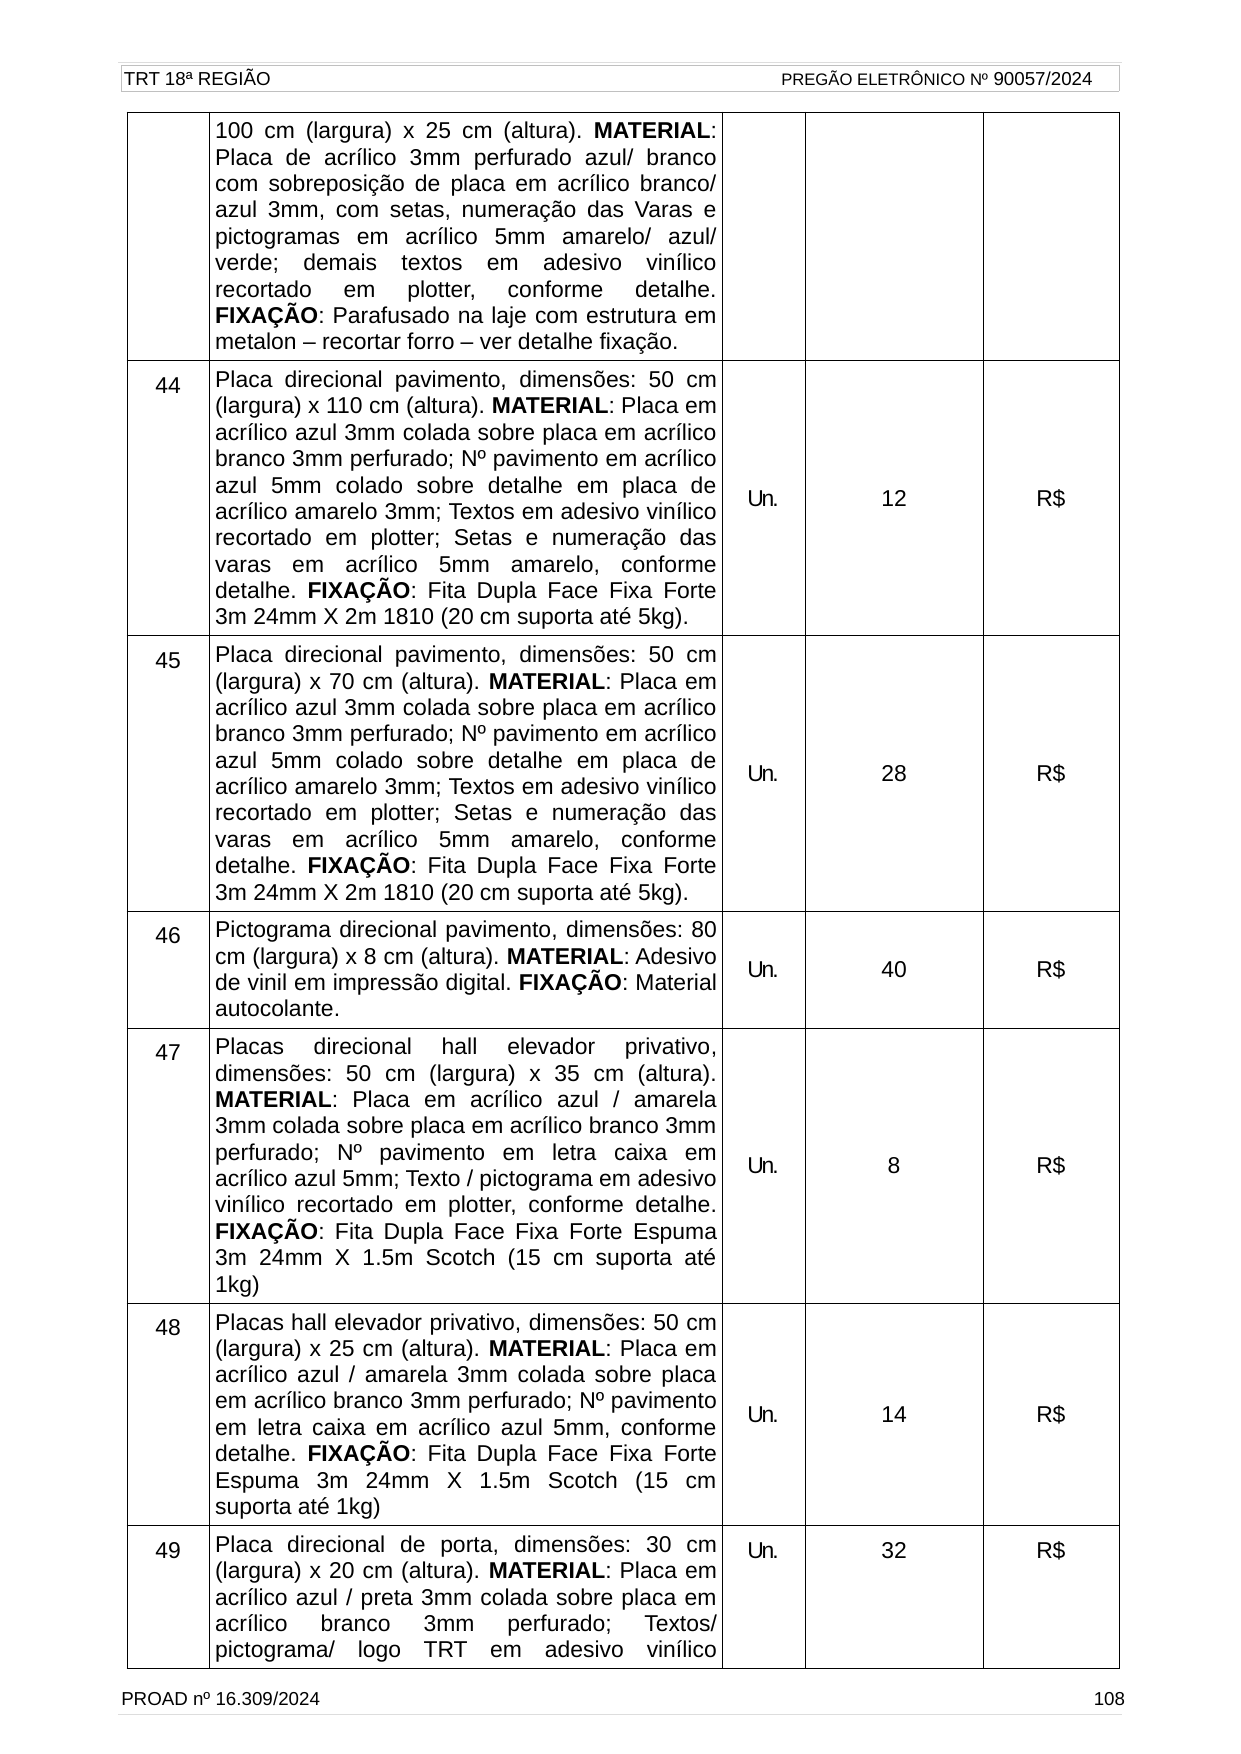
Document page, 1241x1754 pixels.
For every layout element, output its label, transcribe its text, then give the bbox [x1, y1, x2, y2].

table_cell R$ [984, 1526, 1119, 1668]
table_cell Un. [723, 1526, 805, 1668]
table_cell Un. [723, 361, 805, 635]
table_cell Placa direcional pavimento, dimensões: 50 cm (largura) x 70 cm (altura). MATERIAL: Placa em acrílico azul 3mm colada sobre placa em acrílico branco 3mm perfurado; Nº pavimento em acrílico azul 5mm colado sobre detalhe em placa de acrílico amarelo 3mm; Textos em adesivo vinílico recortado em plotter; Setas e numeração das varas em acrílico 5mm amarelo, conforme detalhe. FIXAÇÃO: Fita Dupla Face Fixa Forte 3m 24mm X 2m 1810 (20 cm suporta até 5kg). [210, 636, 722, 911]
table_cell Un. [723, 912, 805, 1027]
table_cell 14 [806, 1304, 983, 1525]
table_cell [723, 113, 805, 360]
table_cell 45 [128, 636, 209, 911]
table_cell 100 cm (largura) x 25 cm (altura). MATERIAL: Placa de acrílico 3mm perfurado azul/ branco com sobreposição de placa em acrílico branco/ azul 3mm, com setas, numeração das Varas e pictogramas em acrílico 5mm amarelo/ azul/ verde; demais textos em adesivo vinílico recortado em plotter, conforme detalhe. FIXAÇÃO: Parafusado na laje com estrutura em metalon – recortar forro – ver detalhe fixação. [210, 113, 722, 360]
table_cell 8 [806, 1029, 983, 1303]
table_cell [128, 113, 209, 360]
table_cell 32 [806, 1526, 983, 1668]
table_cell Placas hall elevador privativo, dimensões: 50 cm (largura) x 25 cm (altura). MATERIAL: Placa em acrílico azul / amarela 3mm colada sobre placa em acrílico branco 3mm perfurado; Nº pavimento em letra caixa em acrílico azul 5mm, conforme detalhe. FIXAÇÃO: Fita Dupla Face Fixa Forte Espuma 3m 24mm X 1.5m Scotch (15 cm suporta até 1kg) [210, 1304, 722, 1525]
table_cell 40 [806, 912, 983, 1027]
table_cell Un. [723, 1029, 805, 1303]
table_cell [984, 113, 1119, 360]
table_cell Un. [723, 636, 805, 911]
table_cell Placa direcional pavimento, dimensões: 50 cm (largura) x 110 cm (altura). MATERIAL: Placa em acrílico azul 3mm colada sobre placa em acrílico branco 3mm perfurado; Nº pavimento em acrílico azul 5mm colado sobre detalhe em placa de acrílico amarelo 3mm; Textos em adesivo vinílico recortado em plotter; Setas e numeração das varas em acrílico 5mm amarelo, conforme detalhe. FIXAÇÃO: Fita Dupla Face Fixa Forte 3m 24mm X 2m 1810 (20 cm suporta até 5kg). [210, 361, 722, 635]
table_cell Un. [723, 1304, 805, 1525]
table_cell Pictograma direcional pavimento, dimensões: 80 cm (largura) x 8 cm (altura). MATERIAL: Adesivo de vinil em impressão digital. FIXAÇÃO: Material autocolante. [210, 912, 722, 1027]
table_cell [806, 113, 983, 360]
table_cell 12 [806, 361, 983, 635]
table_cell R$ [984, 912, 1119, 1027]
table_cell R$ [984, 1304, 1119, 1525]
table_cell 49 [128, 1526, 209, 1668]
table_cell 48 [128, 1304, 209, 1525]
table_cell 44 [128, 361, 209, 635]
table_cell R$ [984, 636, 1119, 911]
table_cell 47 [128, 1029, 209, 1303]
table_cell 28 [806, 636, 983, 911]
table_cell Placa direcional de porta, dimensões: 30 cm (largura) x 20 cm (altura). MATERIAL: Placa em acrílico azul / preta 3mm colada sobre placa em acrílico branco 3mm perfurado; Textos/ pictograma/ logo TRT em adesivo vinílico [210, 1526, 722, 1668]
table_cell R$ [984, 361, 1119, 635]
table_cell Placas direcional hall elevador privativo, dimensões: 50 cm (largura) x 35 cm (altura). MATERIAL: Placa em acrílico azul / amarela 3mm colada sobre placa em acrílico branco 3mm perfurado; Nº pavimento em letra caixa em acrílico azul 5mm; Texto / pictograma em adesivo vinílico recortado em plotter, conforme detalhe. FIXAÇÃO: Fita Dupla Face Fixa Forte Espuma 3m 24mm X 1.5m Scotch (15 cm suporta até 1kg) [210, 1029, 722, 1303]
table_cell 46 [128, 912, 209, 1027]
table_cell R$ [984, 1029, 1119, 1303]
